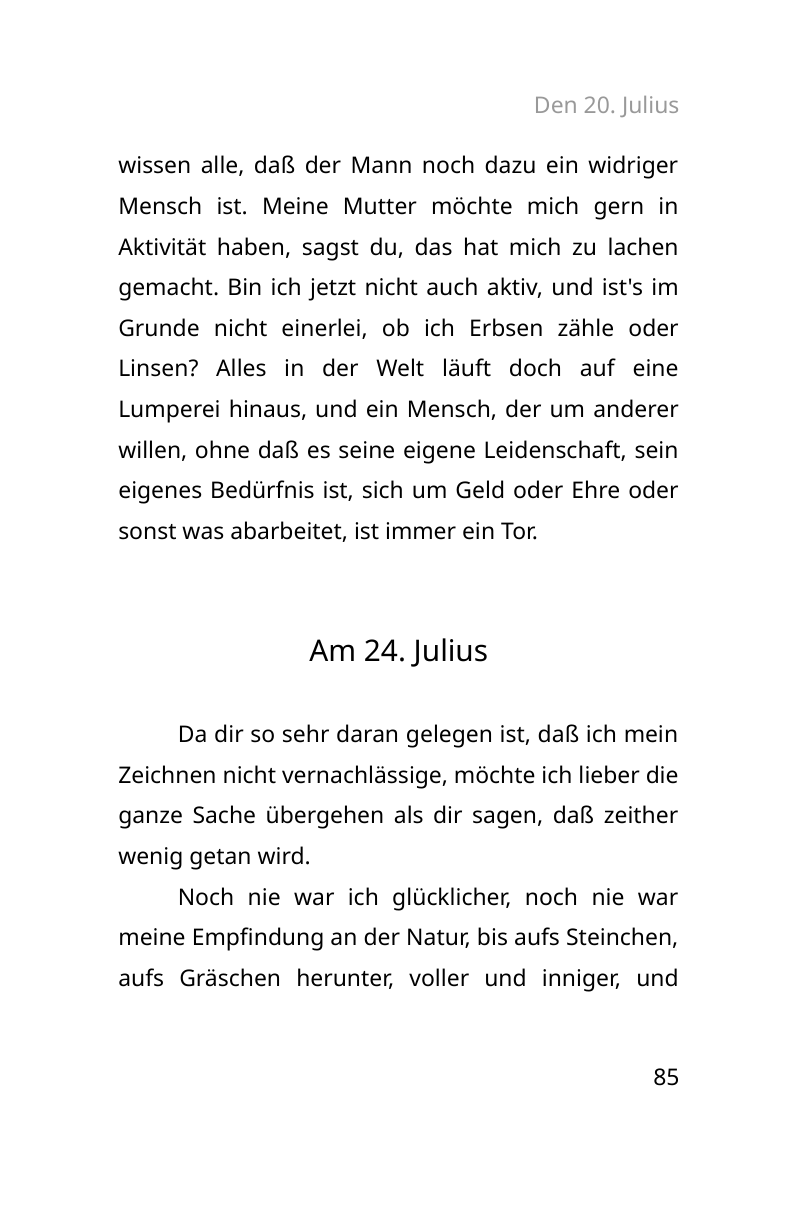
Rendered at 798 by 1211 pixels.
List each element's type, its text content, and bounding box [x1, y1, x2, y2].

subtitle Am 24. Julius [118, 591, 679, 670]
text wissen alle, daß der Mann noch dazu ein widriger Mensch ist. Meine Mutter möchte mich gern in Aktivität haben, sagst du, das hat mich zu lachen gemacht. Bin ich jetzt nicht auch aktiv, und ist's im Grunde nicht einerlei, ob ich Erbsen zähle oder Linsen? Alles in der Welt läuft doch auf eine Lumperei hinaus, und ein Mensch, der um anderer willen, ohne daß es seine eigene Leidenschaft, sein eigenes Bedürfnis ist, sich um Geld oder Ehre oder sonst was abarbeitet, ist immer ein Tor. [118, 149, 679, 546]
text Noch nie war ich glücklicher, noch nie war meine Empfindung an der Natur, bis aufs Steinchen, aufs Gräschen herunter, voller und inniger, und [118, 881, 679, 993]
text Da dir so sehr daran gelegen ist, daß ich mein Zeichnen nicht vernachlässige, möchte ich lieber die ganze Sache übergehen als dir sagen, daß zeither wenig getan wird. [118, 694, 679, 871]
